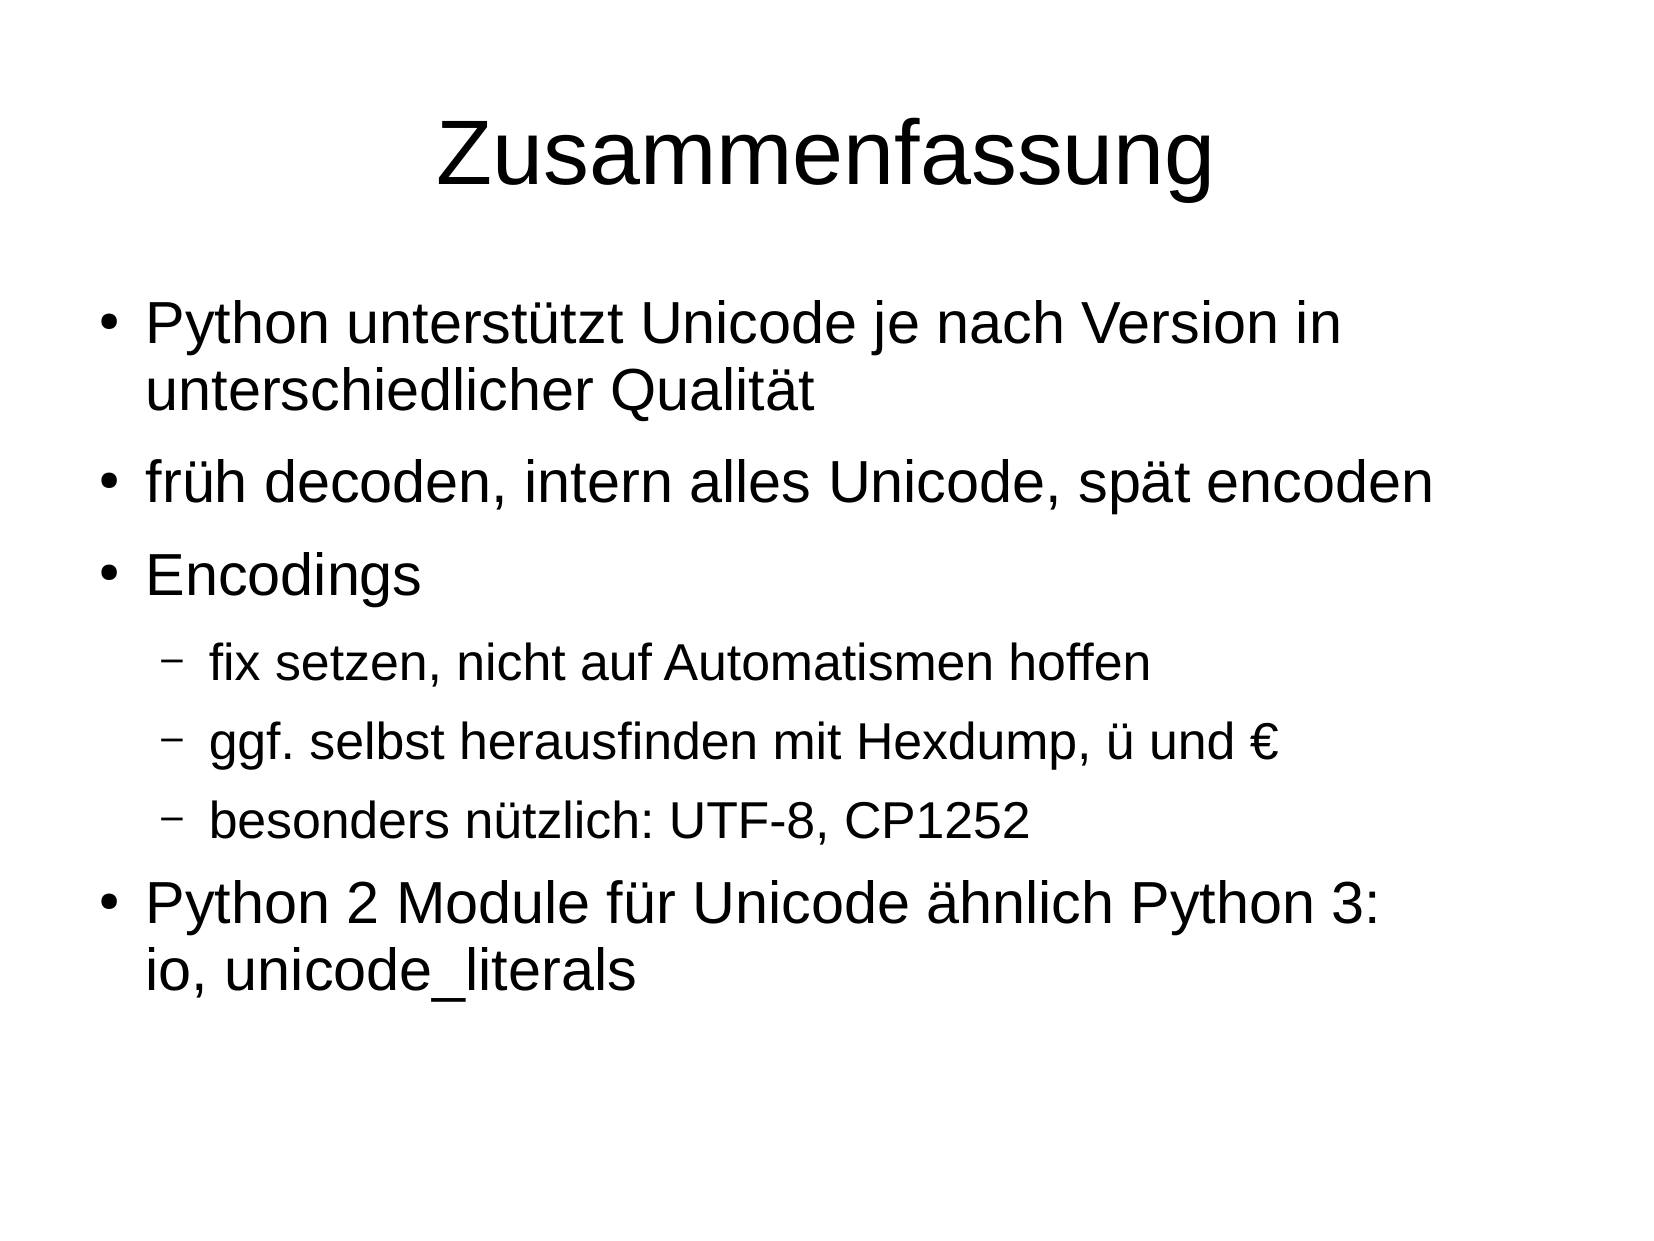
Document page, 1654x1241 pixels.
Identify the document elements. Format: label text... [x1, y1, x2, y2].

list Python unterstützt Unicode je nach Version in unterschiedlicher Qualität früh decoden, intern alles Unicode, spät encoden Encodings fix setzen, nicht auf Automatismen hoffen ggf. selbst herausfinden mit Hexdump, ü und € besonders nützlich: UTF-8, CP1252 Python 2 Module für Unicode ähnlich Python 3: io, unicode_literals [82, 290, 1571, 1010]
title Zusammenfassung [82, 49, 1571, 257]
